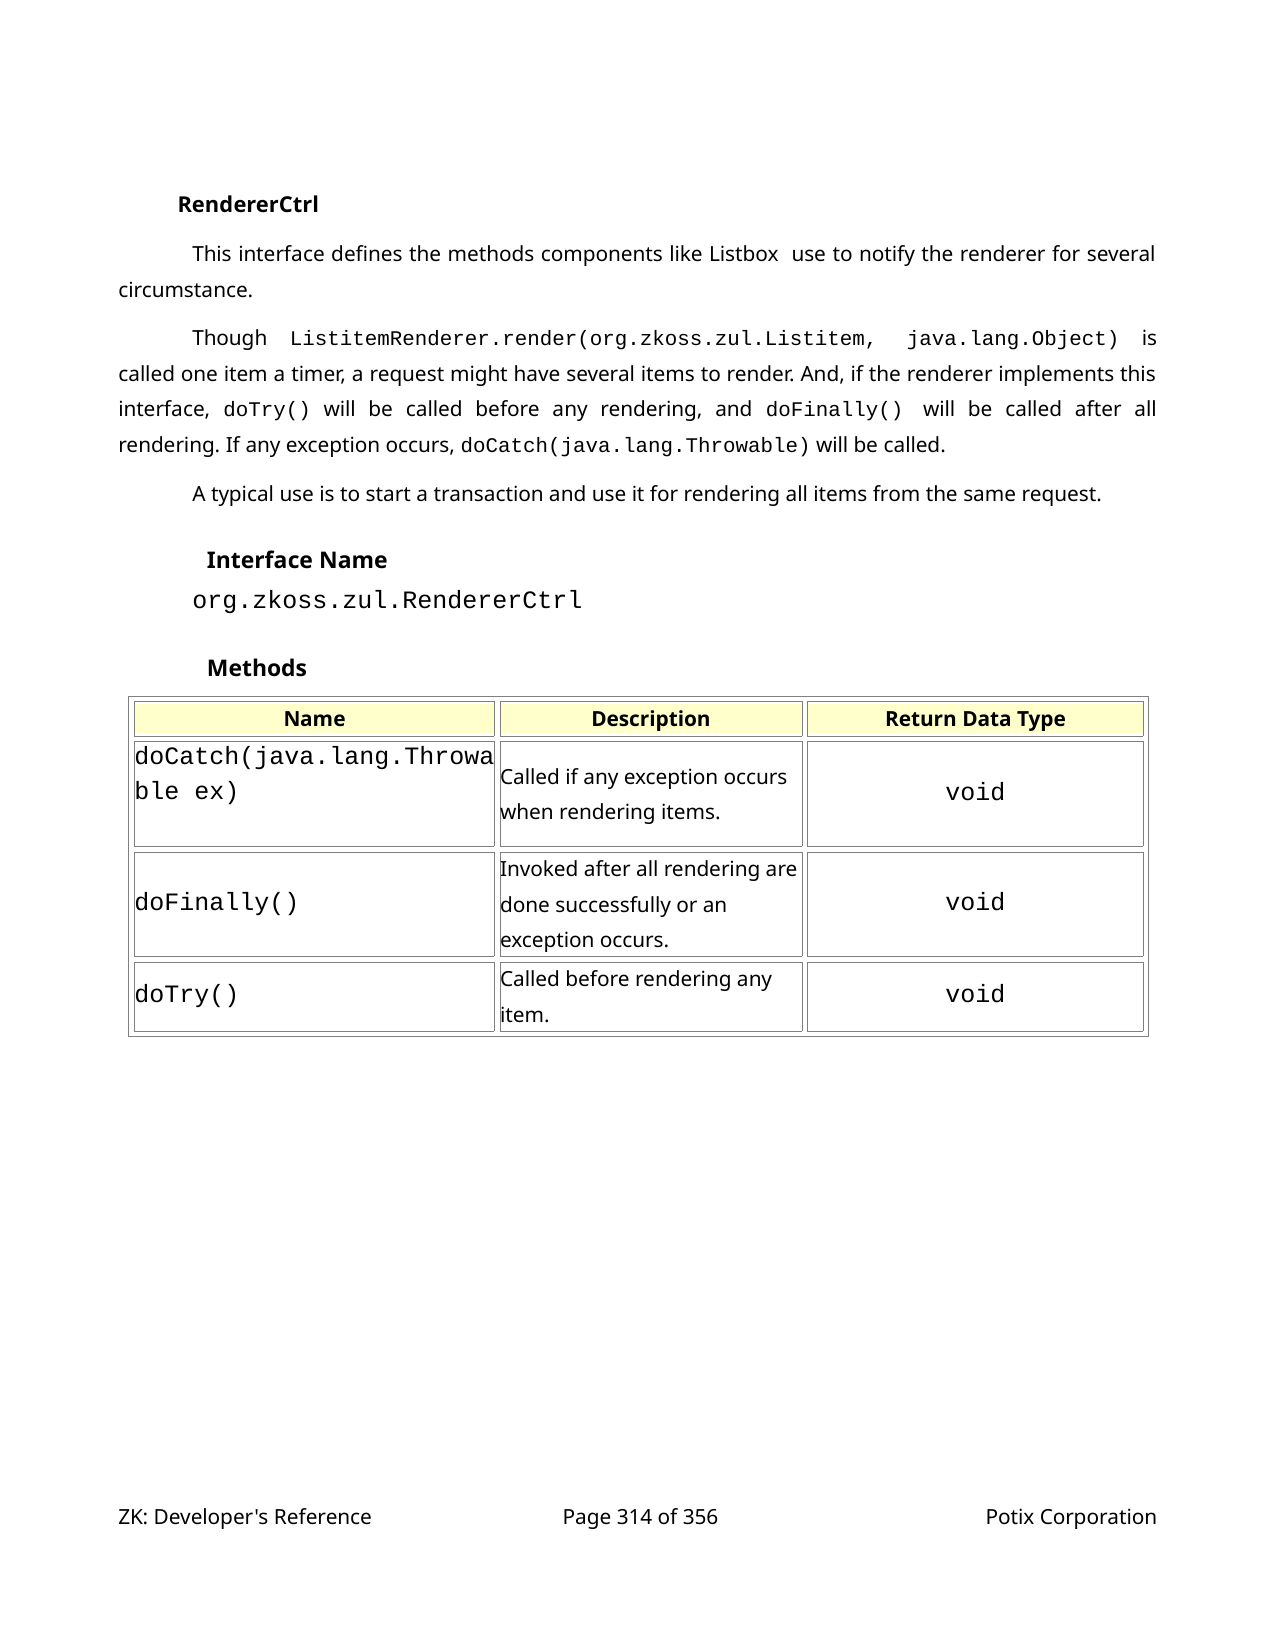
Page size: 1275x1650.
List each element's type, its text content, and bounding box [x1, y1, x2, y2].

table_header Return Data Type [805, 697, 1146, 736]
table_cell Called if any exception occurs when rendering items. [497, 736, 804, 846]
text Though ListitemRenderer.render(org.zkoss.zul.Listitem, java.lang.Object) is called one item a timer, a request might have several items to render. And, if the renderer implements this interface, doTry() will be called before any rendering, and doFinally() will be called after all rendering. If any exception occurs, doCatch(java.lang.Throwable) will be called. [118, 323, 1157, 458]
table_header Description [497, 697, 804, 736]
subtitle Methods [207, 652, 1157, 684]
table_cell void [805, 846, 1146, 956]
text This interface defines the methods components like Listbox use to notify the renderer for several circumstance. [118, 239, 1157, 303]
table_cell doTry() [131, 956, 497, 1031]
subtitle RendererCtrl [177, 189, 1157, 219]
table_cell doCatch(java.lang.Throwable ex) [131, 736, 497, 846]
text A typical use is to start a transaction and use it for rendering all items from the same request. [118, 479, 1157, 507]
table_cell Called before rendering any item. [497, 956, 804, 1031]
table_cell doFinally() [131, 846, 497, 956]
table_cell void [805, 956, 1146, 1031]
table_cell void [805, 736, 1146, 846]
table_header Name [131, 697, 497, 736]
text org.zkoss.zul.RendererCtrl [118, 587, 1157, 616]
table_cell Invoked after all rendering are done successfully or an exception occurs. [497, 846, 804, 956]
subtitle Interface Name [207, 544, 1157, 575]
